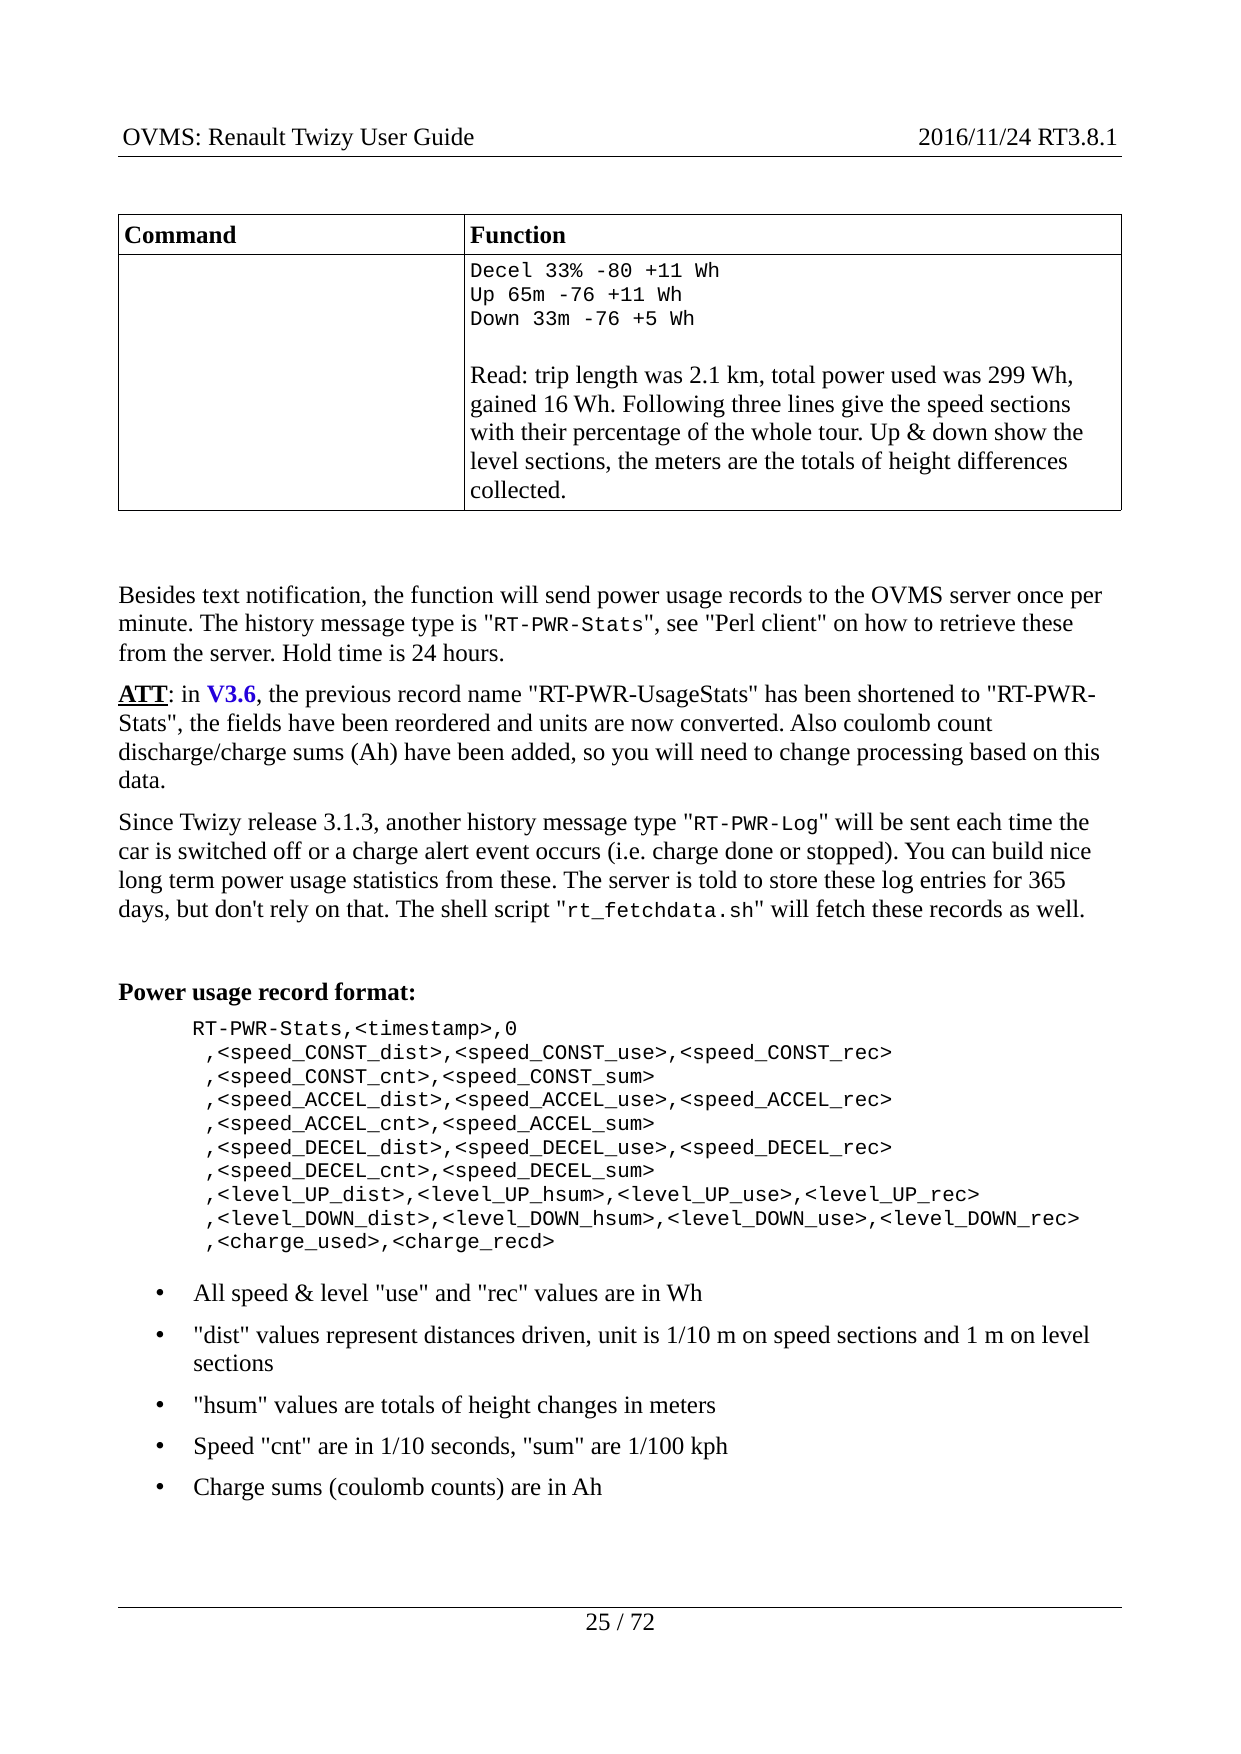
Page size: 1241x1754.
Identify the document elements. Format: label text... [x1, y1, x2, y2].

list "dist" values represent distances driven, unit is 1/10 m on speed sections and 1 m on level sections [156, 1320, 1122, 1377]
list All speed & level "use" and "rec" values are in Wh [156, 1278, 1122, 1307]
table_header Function [465, 215, 1121, 254]
table_header Command [119, 215, 464, 254]
text RT-PWR-Stats,<timestamp>,0 [192, 1018, 1122, 1042]
text ,<speed_CONST_cnt>,<speed_CONST_sum> ,<speed_ACCEL_dist>,<speed_ACCEL_use>,<speed_ACCEL_rec> [192, 1066, 1122, 1113]
list Speed "cnt" are in 1/10 seconds, "sum" are 1/100 kph [156, 1431, 1122, 1460]
text ATT: in V3.6, the previous record name "RT-PWR-UsageStats" has been shortened to "RT-PWR-Stats", the fields have been reordered and units are now converted. Also coulomb count discharge/charge sums (Ah) have been added, so you will need to change processing based on this data. [118, 679, 1122, 794]
text Besides text notification, the function will send power usage records to the OVMS server once per minute. The history message type is "RT-PWR-Stats", see "Perl client" on how to retrieve these from the server. Hold time is 24 hours. [118, 580, 1122, 667]
table_cell [119, 255, 464, 509]
table_cell Decel 33% -80 +11 Wh Up 65m -76 +11 Wh Down 33m -76 +5 Wh Read: trip length was 2.1 km, total power used was 299 Wh, gained 16 Wh. Following three lines give the speed sections with their percentage of the whole tour. Up & down show the level sections, the meters are the totals of height differences collected. [465, 255, 1121, 509]
text ,<level_DOWN_dist>,<level_DOWN_hsum>,<level_DOWN_use>,<level_DOWN_rec> ,<charge_used>,<charge_recd> [192, 1208, 1122, 1278]
text ,<speed_DECEL_cnt>,<speed_DECEL_sum> ,<level_UP_dist>,<level_UP_hsum>,<level_UP_use>,<level_UP_rec> [192, 1160, 1122, 1208]
list "hsum" values are totals of height changes in meters [156, 1390, 1122, 1418]
text Since Twizy release 3.1.3, another history message type "RT-PWR-Log" will be sent each time the car is switched off or a charge alert event occurs (i.e. charge done or stopped). You can build nice long term power usage statistics from these. The server is told to store these log entries for 365 days, but don't rely on that. The shell script "rt_fetchdata.sh" will fetch these records as well. [118, 807, 1122, 923]
text ,<speed_CONST_dist>,<speed_CONST_use>,<speed_CONST_rec> [192, 1042, 1122, 1066]
text ,<speed_ACCEL_cnt>,<speed_ACCEL_sum> ,<speed_DECEL_dist>,<speed_DECEL_use>,<speed_DECEL_rec> [192, 1113, 1122, 1160]
list Charge sums (coulomb counts) are in Ah [156, 1472, 1122, 1501]
text Power usage record format: [118, 977, 1122, 1006]
